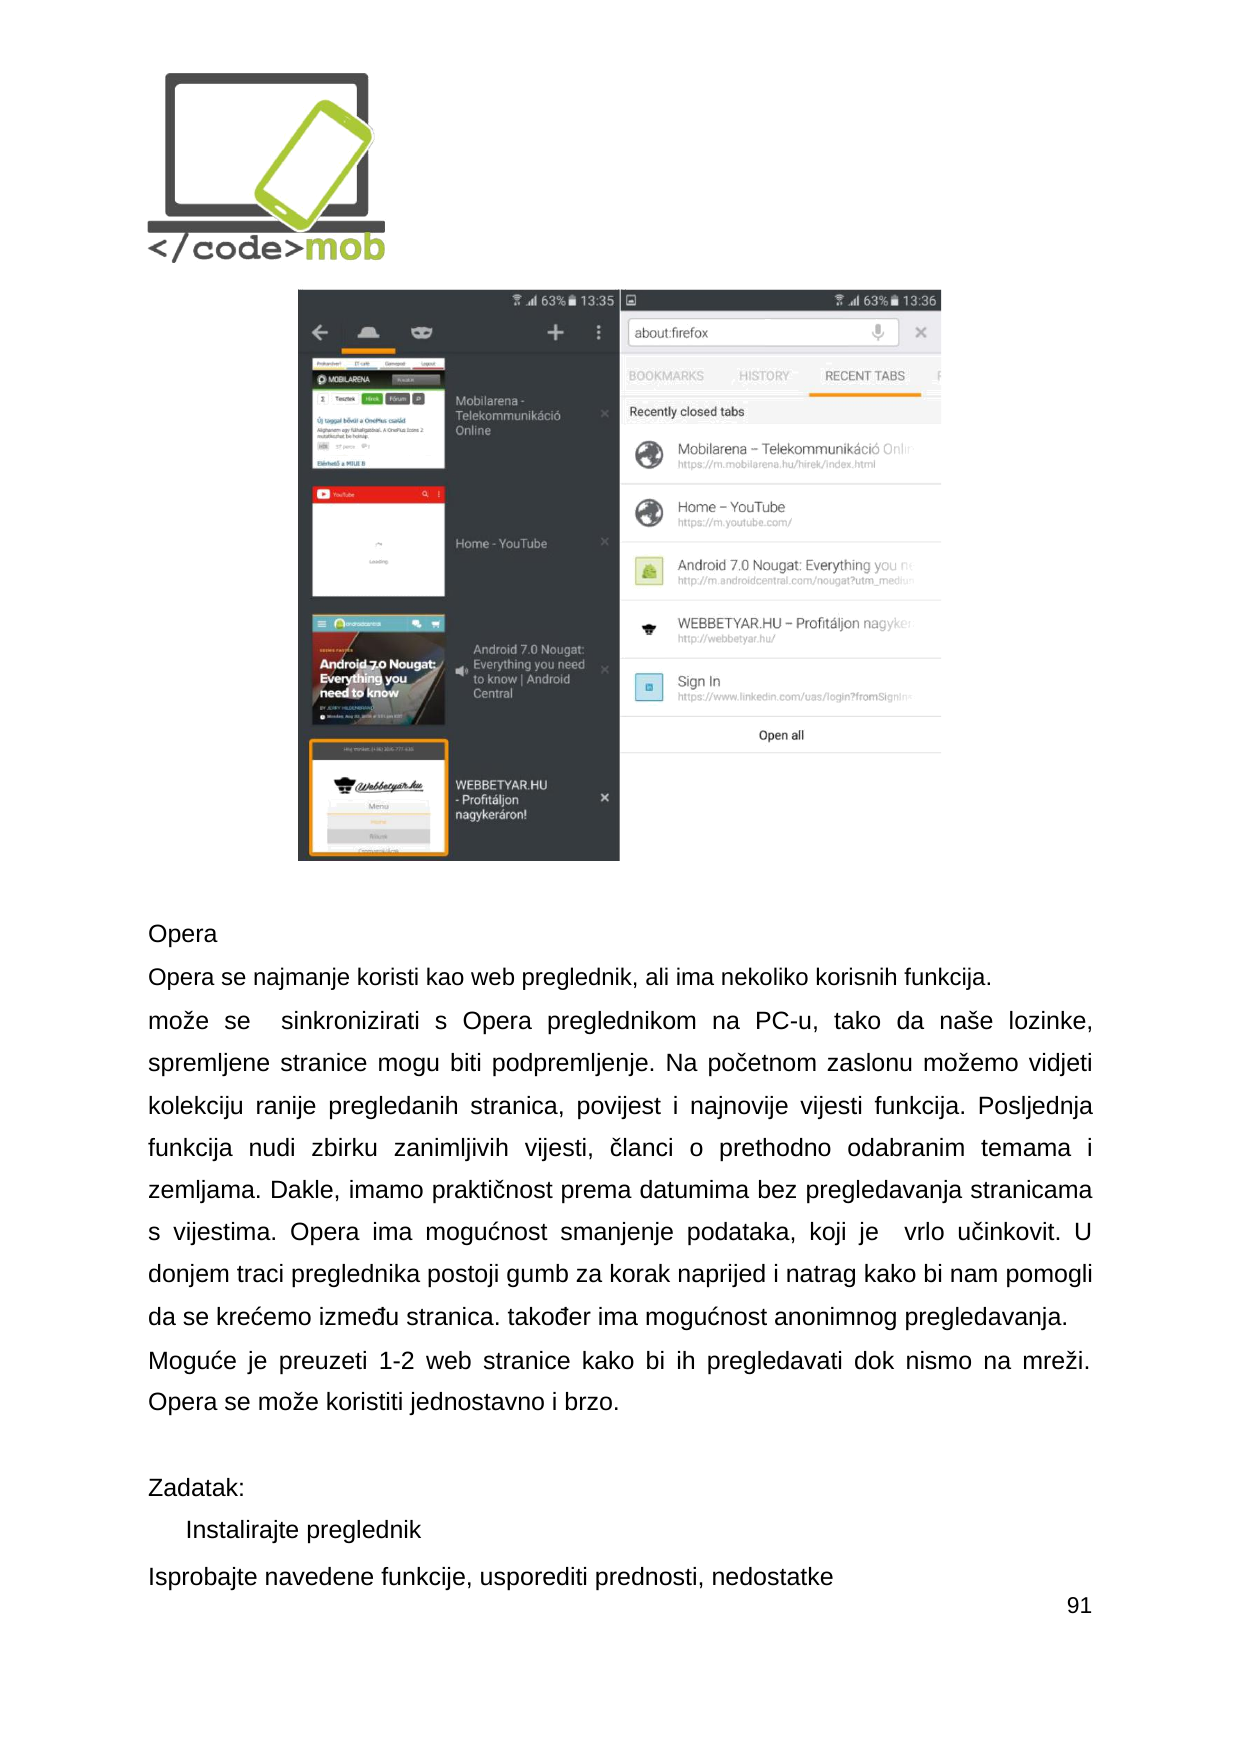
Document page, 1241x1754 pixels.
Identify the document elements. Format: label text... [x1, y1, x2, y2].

text Instalirajte preglednik [185, 1515, 1094, 1544]
text Opera [148, 919, 1094, 948]
text 91 [1067, 1592, 1094, 1619]
text Moguće je preuzeti 1-2 web stranice kako bi ih pregledavati dok nismo na mreži. Opera se može koristiti jednostavno i brzo. [148, 1346, 1092, 1416]
picture [147, 73, 942, 861]
text Zadatak: [148, 1473, 1094, 1502]
text Isprobajte navedene funkcije, usporediti prednosti, nedostatke [148, 1560, 1094, 1592]
text može se sinkronizirati s Opera preglednikom na PC-u, tako da naše lozinke, spremljene stranice mogu biti podpremljenje. Na početnom zaslonu možemo vidjeti kolekciju ranije pregledanih stranica, povijest i najnovije vijesti funkcija. Posljednja funkcija nudi zbirku zanimljivih vijesti, članci o prethodno odabranim temama i zemljama. Dakle, imamo praktičnost prema datumima bez pregledavanja stranicama s vijestima. Opera ima mogućnost smanjenje podataka, koji je vrlo učinkovit. U donjem traci preglednika postoji gumb za korak naprijed i natrag kako bi nam pomogli da se krećemo između stranica. također ima mogućnost anonimnog pregledavanja. [148, 1006, 1094, 1330]
text Opera se najmanje koristi kao web preglednik, ali ima nekoliko korisnih funkcija. [148, 963, 1094, 991]
